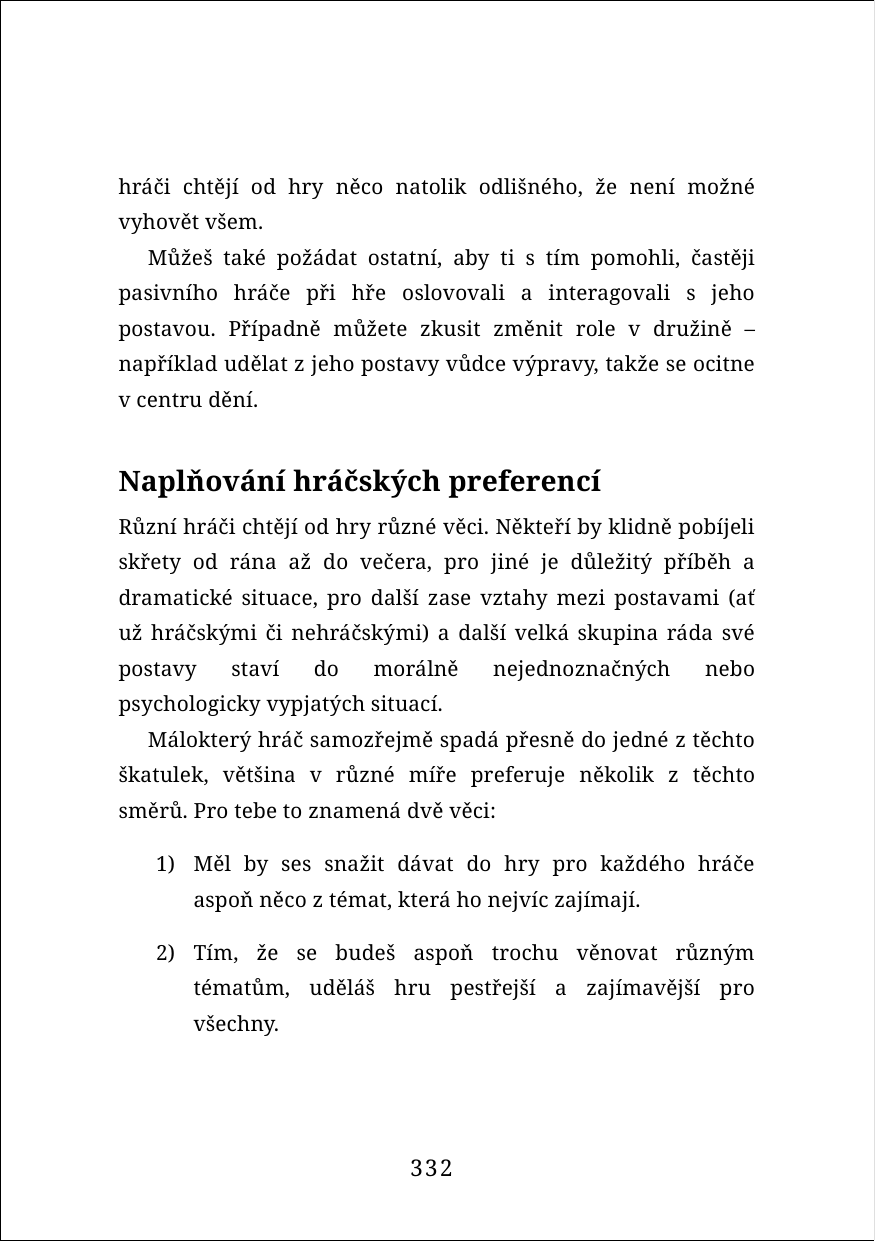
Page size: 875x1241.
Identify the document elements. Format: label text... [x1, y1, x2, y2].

text Různí hráči chtějí od hry různé věci. Někteří by klidně pobíjeli skřety od rána až do večera, pro jiné je důležitý příběh a dramatické situace, pro další zase vztahy mezi postavami (ať už hráčskými či nehráčskými) a další velká skupina ráda své postavy staví do morálně nejednoznačných nebo psychologicky vypjatých situací. Málokterý hráč samozřejmě spadá přesně do jedné z těchto škatulek, většina v různé míře preferuje několik z těchto směrů. Pro tebe to znamená dvě věci: [118, 512, 756, 824]
text hráči chtějí od hry něco natolik odlišného, že není možné vyhovět všem. Můžeš také požádat ostatní, aby ti s tím pomohli, častěji pasivního hráče při hře oslovovali a interagovali s jeho postavou. Případně můžete zkusit změnit role v družině – například udělat z jeho postavy vůdce výpravy, takže se ocitne v centru dění. [118, 172, 756, 413]
list Měl by ses snažit dávat do hry pro každého hráče aspoň něco z témat, která ho nejvíc zajímají. [156, 849, 756, 913]
subtitle Naplňování hráčských preferencí [118, 462, 756, 500]
list Tím, že se budeš aspoň trochu věnovat různým tématům, uděláš hru pestřejší a zajímavější pro všechny. [156, 938, 756, 1037]
